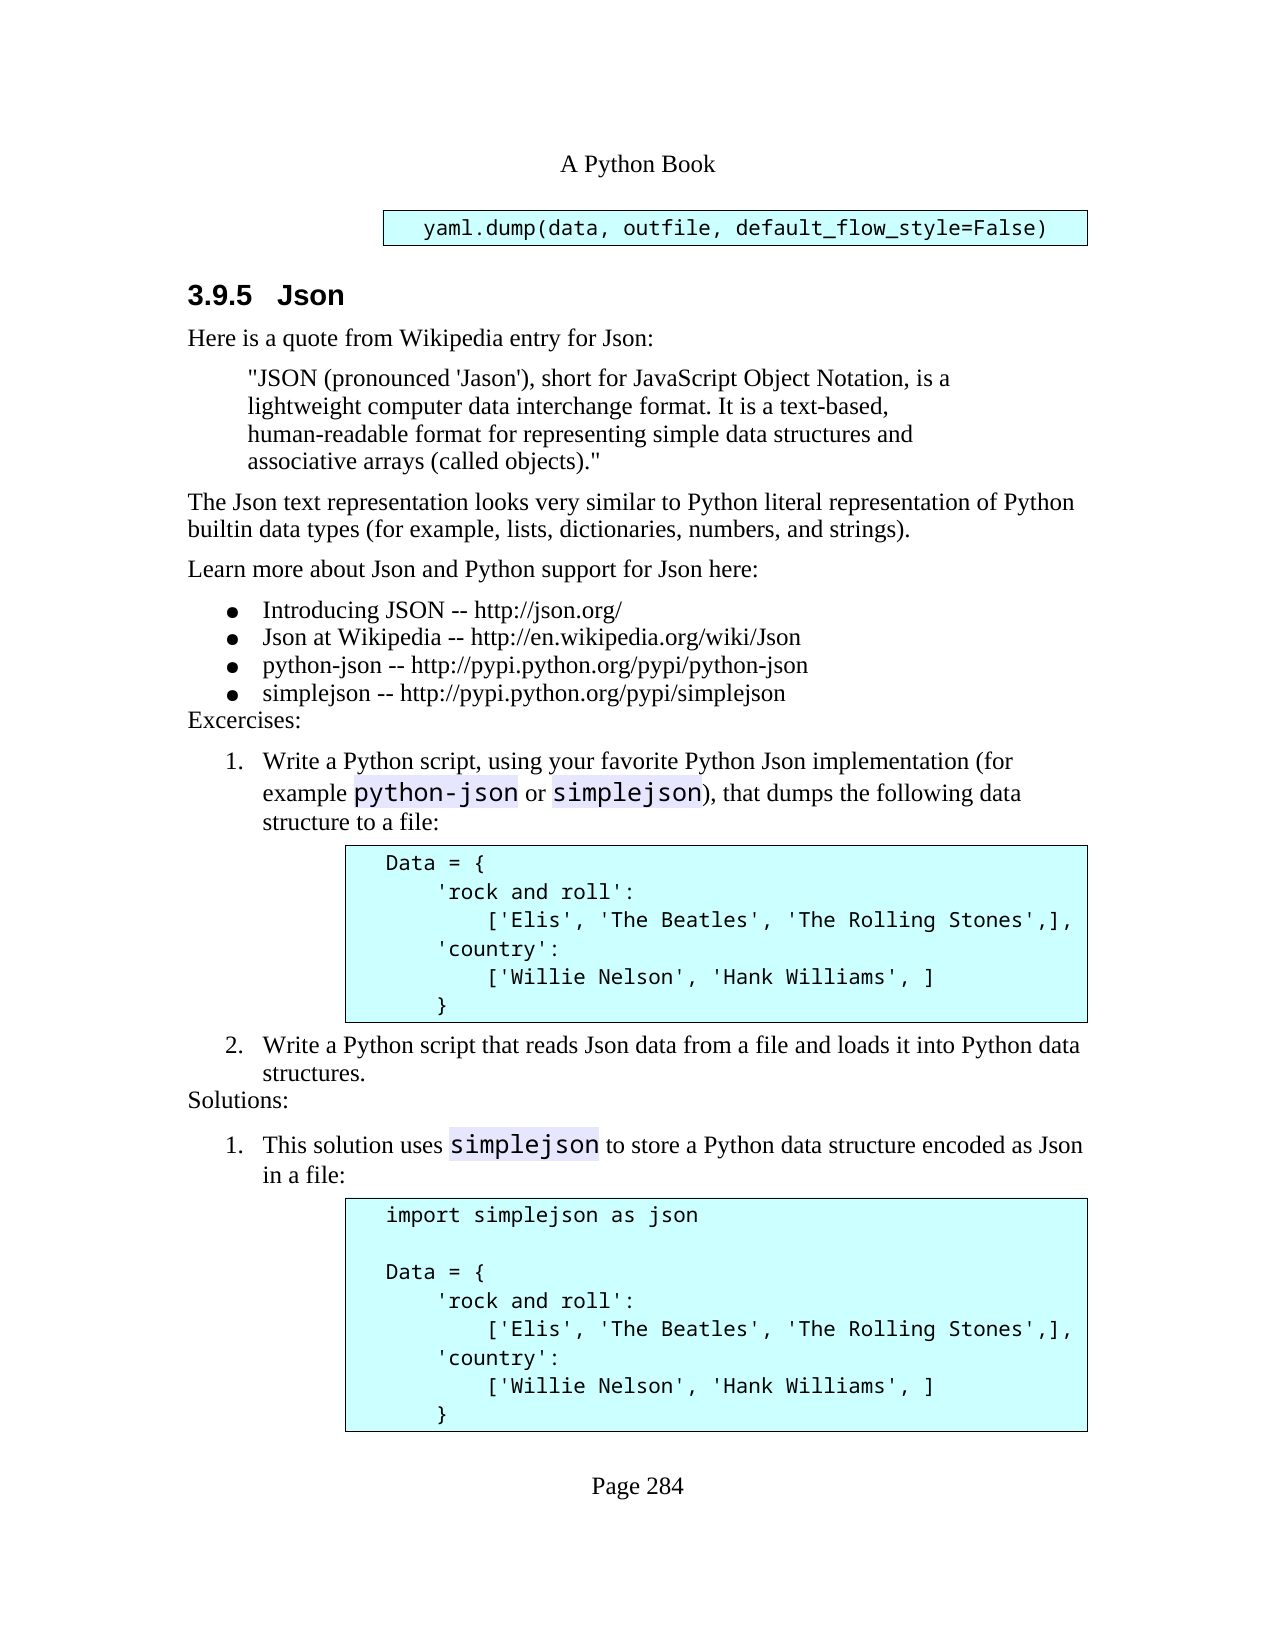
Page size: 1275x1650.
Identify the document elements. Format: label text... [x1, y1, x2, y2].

text "JSON (pronounced 'Jason'), short for JavaScript Object Notation, is a lightweight computer data interchange format. It is a text-based, human-readable format for representing simple data structures and associative arrays (called objects)." [247, 364, 967, 475]
subtitle 3.9.5 Json [187, 279, 1087, 312]
list yaml.dump(data, outfile, default_flow_style=False) [384, 211, 1087, 245]
list Write a Python script that reads Json data from a file and loads it into Python data structures. [225, 1031, 1087, 1086]
list simplejson -- http://pypi.python.org/pypi/simplejson [225, 679, 1087, 707]
list import simplejson as json Data = { 'rock and roll': ['Elis', 'The Beatles', 'The Rolling Stones',], 'country': ['Willie Nelson', 'Hank Williams', ] } [346, 1199, 1087, 1431]
list Introducing JSON -- http://json.org/ [225, 596, 1087, 623]
text Solutions: [187, 1086, 1087, 1114]
list This solution uses simplejson to store a Python data structure encoded as Json in a file: [225, 1127, 1087, 1188]
text Here is a quote from Wikipedia entry for Json: [187, 324, 1087, 352]
list Write a Python script, using your favorite Python Json implementation (for example python-json or simplejson), that dumps the following data structure to a file: [225, 747, 1087, 836]
text Learn more about Json and Python support for Json here: [187, 556, 1087, 583]
list Data = { 'rock and roll': ['Elis', 'The Beatles', 'The Rolling Stones',], 'country': ['Willie Nelson', 'Hank Williams', ] } [346, 846, 1087, 1022]
text Excercises: [187, 707, 1087, 734]
list Json at Wikipedia -- http://en.wikipedia.org/wiki/Json [225, 623, 1087, 651]
text The Json text representation looks very similar to Python literal representation of Python builtin data types (for example, lists, dictionaries, numbers, and strings). [187, 488, 1087, 543]
list python-json -- http://pypi.python.org/pypi/python-json [225, 651, 1087, 679]
